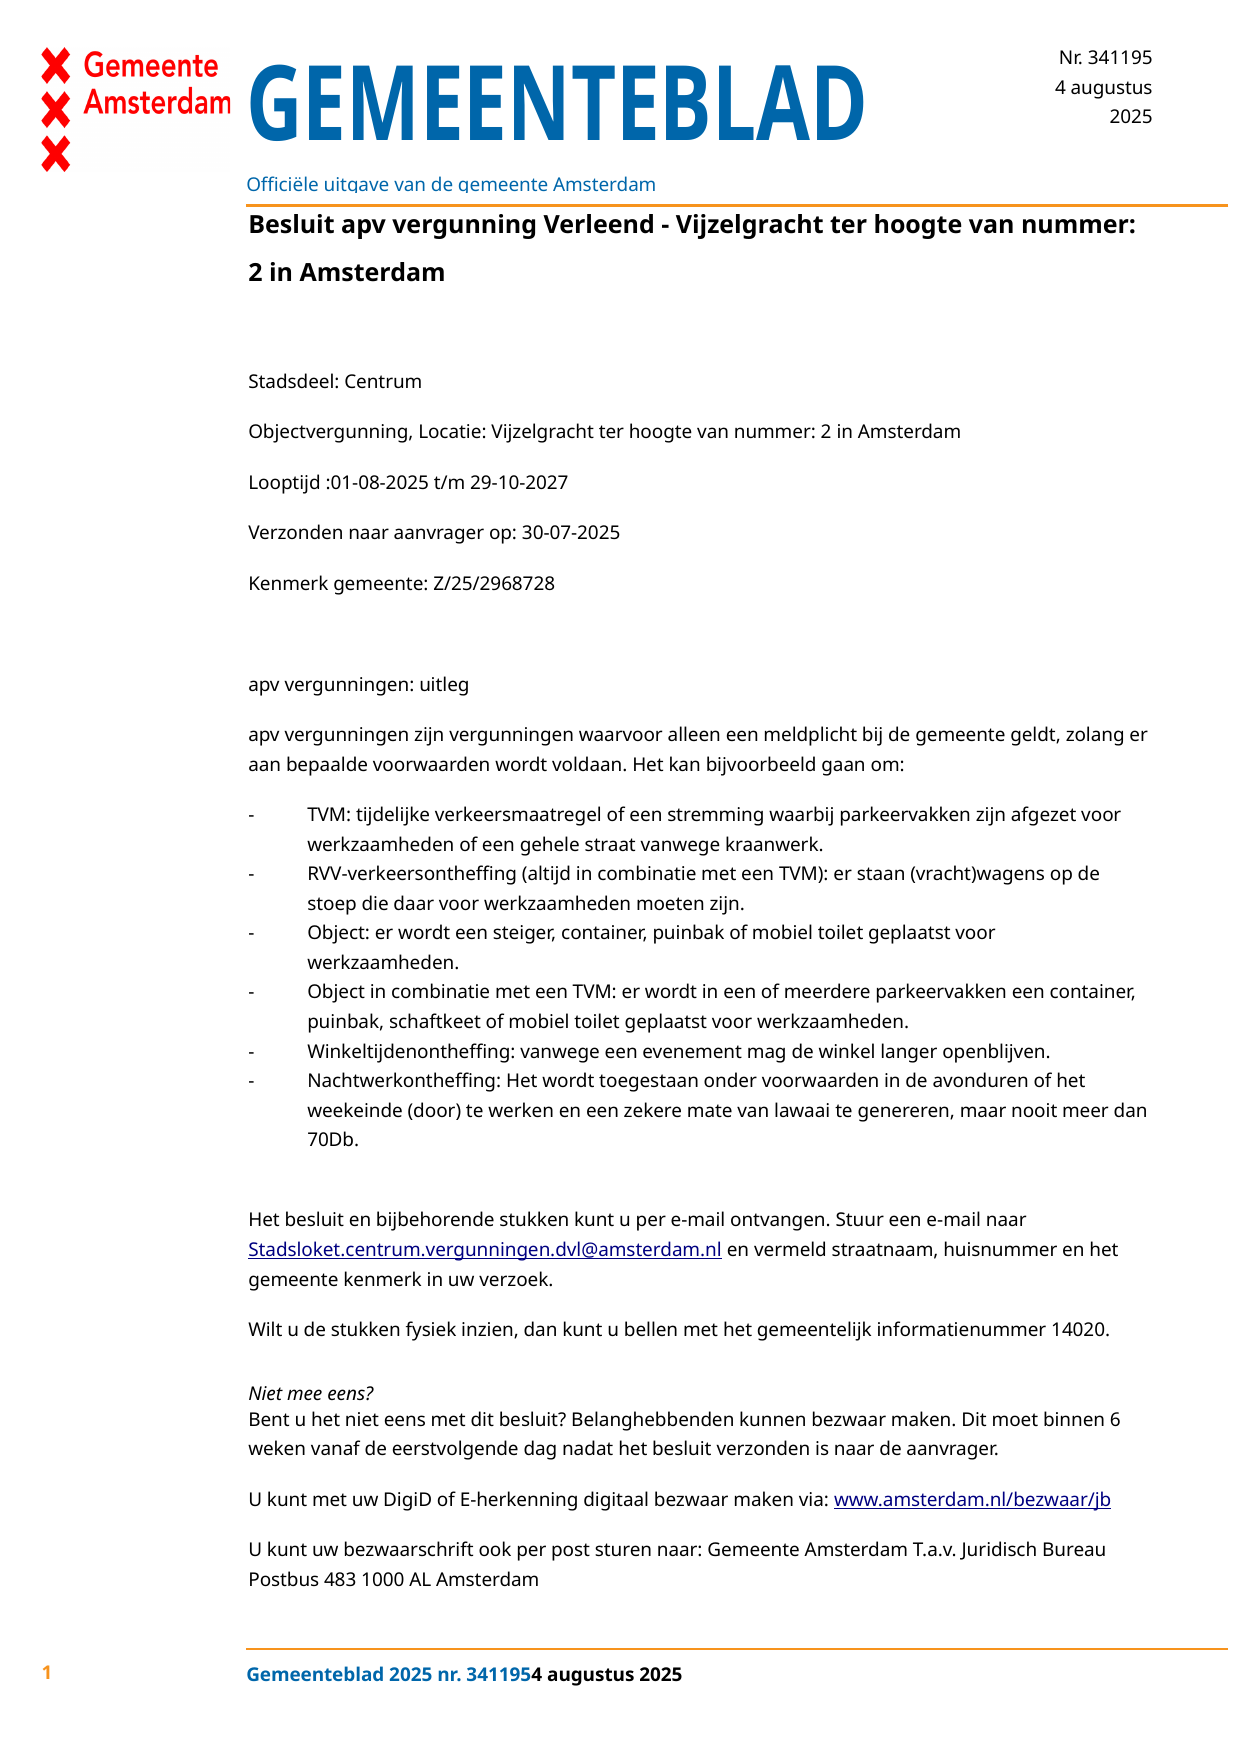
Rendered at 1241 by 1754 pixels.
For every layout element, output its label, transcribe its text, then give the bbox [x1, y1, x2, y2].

text apv vergunningen zijn vergunningen waarvoor alleen een meldplicht bij de gemeente geldt, zolang er aan bepaalde voorwaarden wordt voldaan. Het kan bijvoorbeeld gaan om: [248, 721, 1152, 777]
text U kunt met uw DigiD of E-herkenning digitaal bezwaar maken via: www.amsterdam.nl/bezwaar/jb [248, 1486, 1152, 1512]
text U kunt uw bezwaarschrift ook per post sturen naar: Gemeente Amsterdam T.a.v. Juridisch Bureau Postbus 483 1000 AL Amsterdam [248, 1536, 1152, 1592]
list TVM: tijdelijke verkeersmaatregel of een stremming waarbij parkeervakken zijn afgezet voor werkzaamheden of een gehele straat vanwege kraanwerk. [248, 801, 1152, 857]
text Looptijd :01-08-2025 t/m 29-10-2027 [248, 469, 1152, 495]
text Wilt u de stukken fysiek inzien, dan kunt u bellen met het gemeentelijk informatienummer 14020. [248, 1316, 1152, 1342]
text Bent u het niet eens met dit besluit? Belanghebbenden kunnen bezwaar maken. Dit moet binnen 6 weken vanaf de eerstvolgende dag nadat het besluit verzonden is naar de aanvrager. [248, 1406, 1152, 1461]
text Verzonden naar aanvrager op: 30-07-2025 [248, 519, 1152, 545]
list Winkeltijdenontheffing: vanwege een evenement mag de winkel langer openblijven. [248, 1038, 1152, 1064]
list RVV-verkeersontheffing (altijd in combinatie met een TVM): er staan (vracht)wagens op de stoep die daar voor werkzaamheden moeten zijn. [248, 860, 1152, 916]
list Object: er wordt een steiger, container, puinbak of mobiel toilet geplaatst voor werkzaamheden. [248, 919, 1152, 975]
text Stadsdeel: Centrum [248, 368, 1152, 394]
list Object in combinatie met een TVM: er wordt in een of meerdere parkeervakken een container, puinbak, schaftkeet of mobiel toilet geplaatst voor werkzaamheden. [248, 979, 1152, 1034]
text Het besluit en bijbehorende stukken kunt u per e-mail ontvangen. Stuur een e-mail naar Stadsloket.centrum.vergunningen.dvl@amsterdam.nl en vermeld straatnaam, huisnummer en het gemeente kenmerk in uw verzoek. [248, 1207, 1152, 1292]
text Niet mee eens? [248, 1380, 1152, 1406]
list Nachtwerkontheffing: Het wordt toegestaan onder voorwaarden in de avonduren of het weekeinde (door) te werken en een zekere mate van lawaai te genereren, maar nooit meer dan 70Db. [248, 1067, 1152, 1152]
picture [41, 47, 231, 172]
text Kenmerk gemeente: Z/25/2968728 [248, 570, 1152, 596]
text Besluit apv vergunning Verleend - Vijzelgracht ter hoogte van nummer: 2 in Amsterdam [248, 207, 1152, 288]
text Objectvergunning, Locatie: Vijzelgracht ter hoogte van nummer: 2 in Amsterdam [248, 419, 1152, 444]
text apv vergunningen: uitleg [248, 671, 1152, 697]
